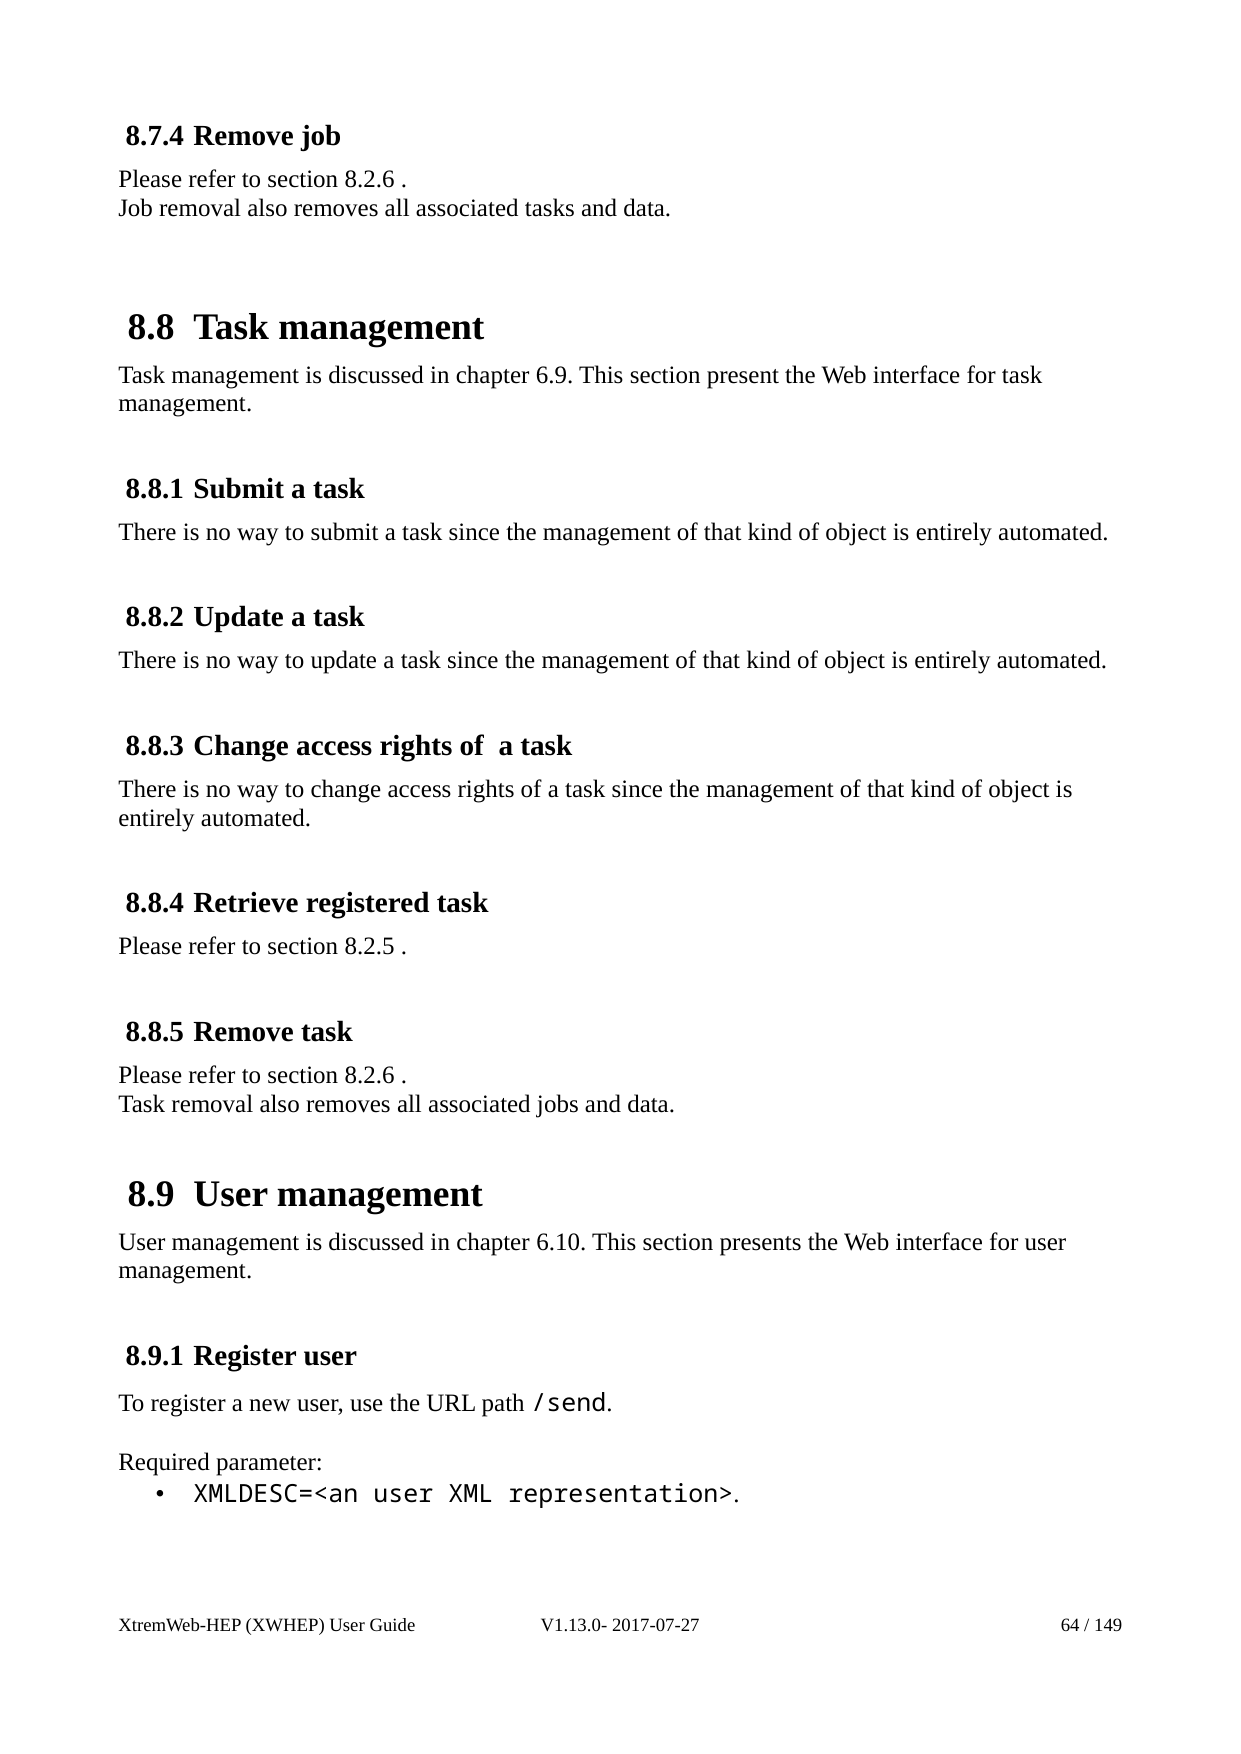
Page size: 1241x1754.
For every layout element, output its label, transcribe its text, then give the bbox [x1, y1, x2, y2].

subtitle Remove task [118, 1014, 1122, 1047]
text There is no way to submit a task since the management of that kind of object is entirely automated. [118, 517, 1122, 546]
subtitle Remove job [118, 118, 1122, 152]
text To register a new user, use the URL path /send. [118, 1384, 1122, 1418]
list XMLDESC=<an user XML representation>. [156, 1476, 1122, 1510]
text Required parameter: [118, 1447, 1122, 1476]
text Task removal also removes all associated jobs and data. [118, 1089, 1122, 1117]
text Task management is discussed in chapter 6.9. This section present the Web interface for task management. [118, 360, 1122, 417]
text There is no way to update a task since the management of that kind of object is entirely automated. [118, 646, 1122, 674]
text User management is discussed in chapter 6.10. This section presents the Web interface for user management. [118, 1227, 1122, 1284]
text Please refer to section8.2.6. [118, 1060, 1122, 1089]
text Job removal also removes all associated tasks and data. [118, 193, 1122, 222]
text Please refer to section8.2.5. [118, 931, 1122, 960]
subtitle Retrieve registered task [118, 885, 1122, 919]
subtitle Submit a task [118, 471, 1122, 504]
subtitle Task management [118, 304, 1122, 347]
text There is no way to change access rights of a task since the management of that kind of object is entirely automated. [118, 774, 1122, 832]
text Please refer to section8.2.6. [118, 164, 1122, 193]
subtitle Update a task [118, 599, 1122, 633]
subtitle Register user [118, 1338, 1122, 1372]
subtitle Change access rights of a task [118, 728, 1122, 762]
subtitle User management [118, 1171, 1122, 1214]
